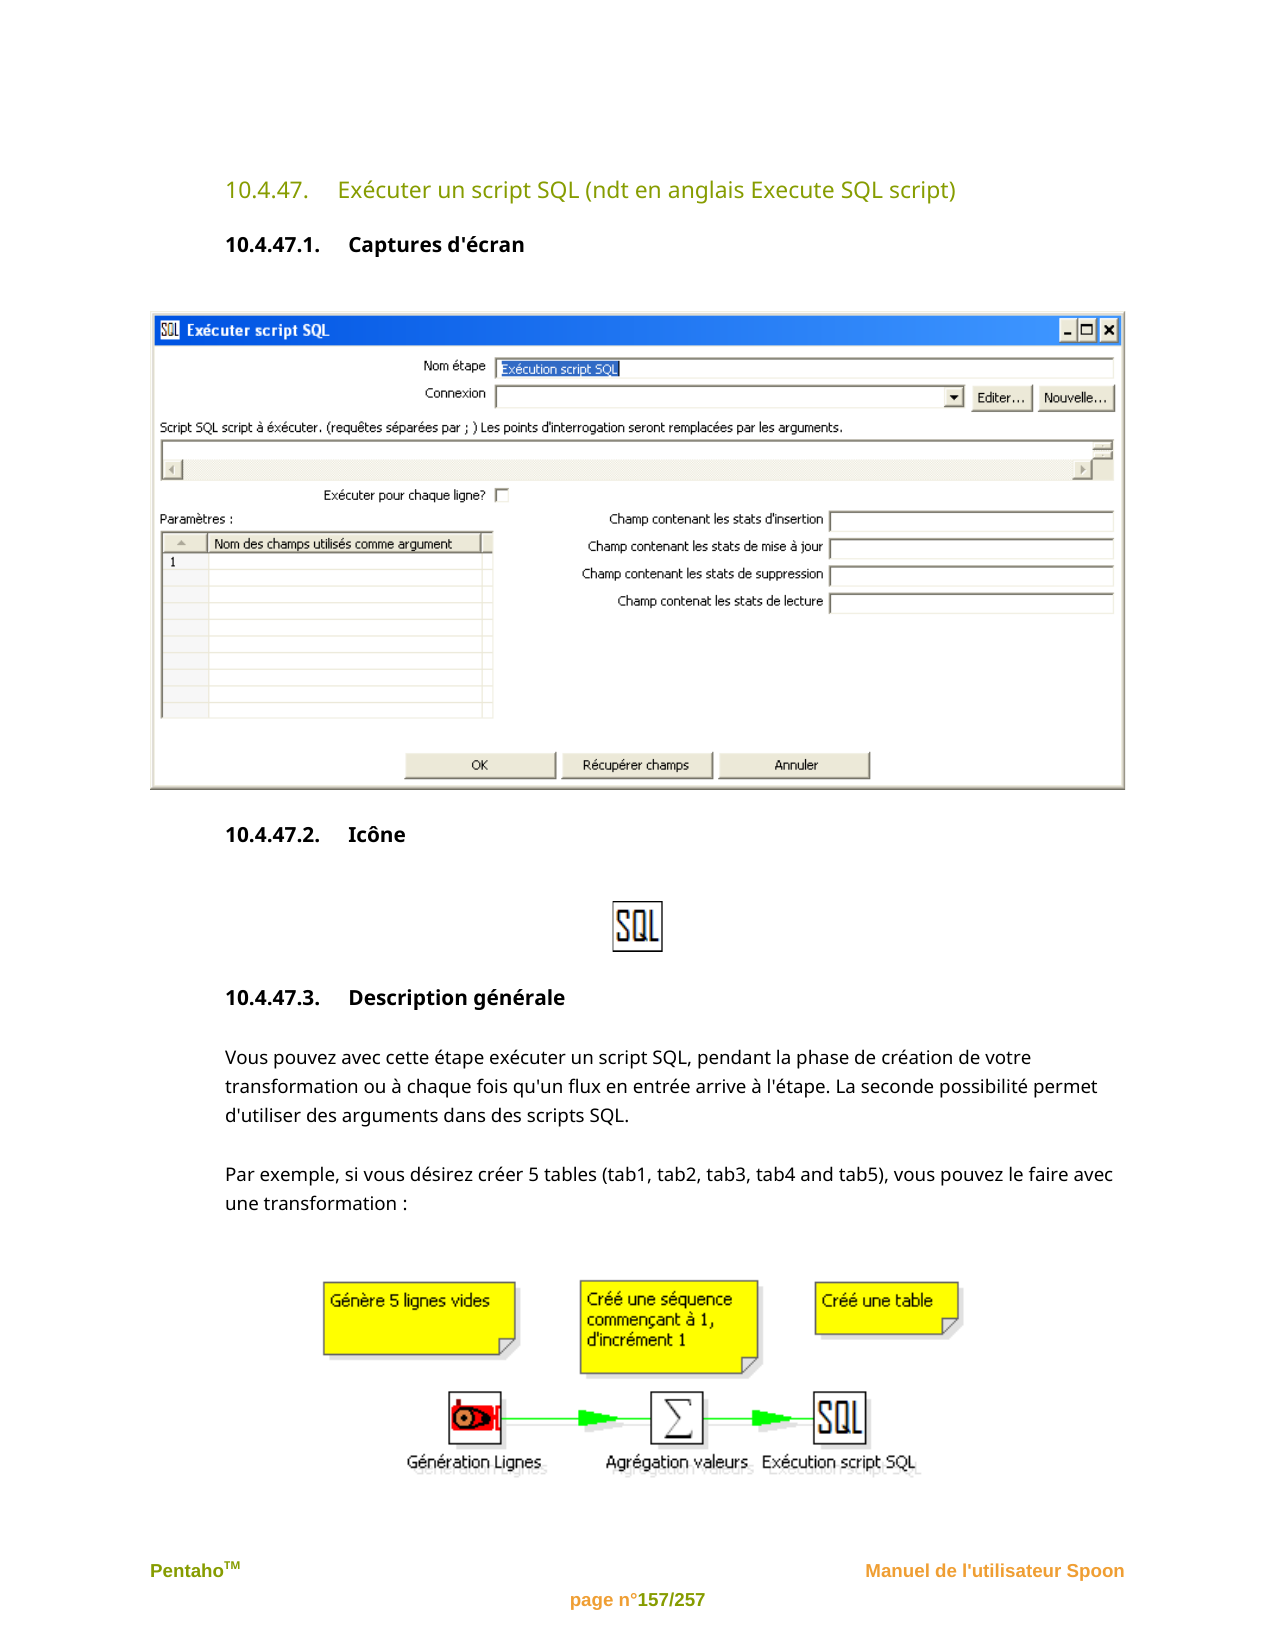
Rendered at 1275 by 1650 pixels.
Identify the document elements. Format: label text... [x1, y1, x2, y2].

subtitle Icône [225, 790, 1125, 849]
picture [612, 901, 663, 952]
picture [150, 311, 1125, 790]
subtitle [225, 283, 1125, 311]
text Vous pouvez avec cette étape exécuter un script SQL, pendant la phase de création de votre transformation ou à chaque fois qu'un flux en entrée arrive à l'étape. La seconde possibilité permet d'utiliser des arguments dans des scripts SQL. [225, 1041, 1125, 1128]
text Par exemple, si vous désirez créer 5 tables (tab1, tab2, tab3, tab4 and tab5), vous pouvez le faire avec une transformation : [225, 1158, 1125, 1216]
picture [314, 1271, 970, 1484]
subtitle Description générale [225, 874, 1125, 1012]
subtitle Captures d'écran [225, 229, 1125, 258]
subtitle Exécuter un script SQL (ndt en anglais Execute SQL script) [225, 175, 1125, 204]
